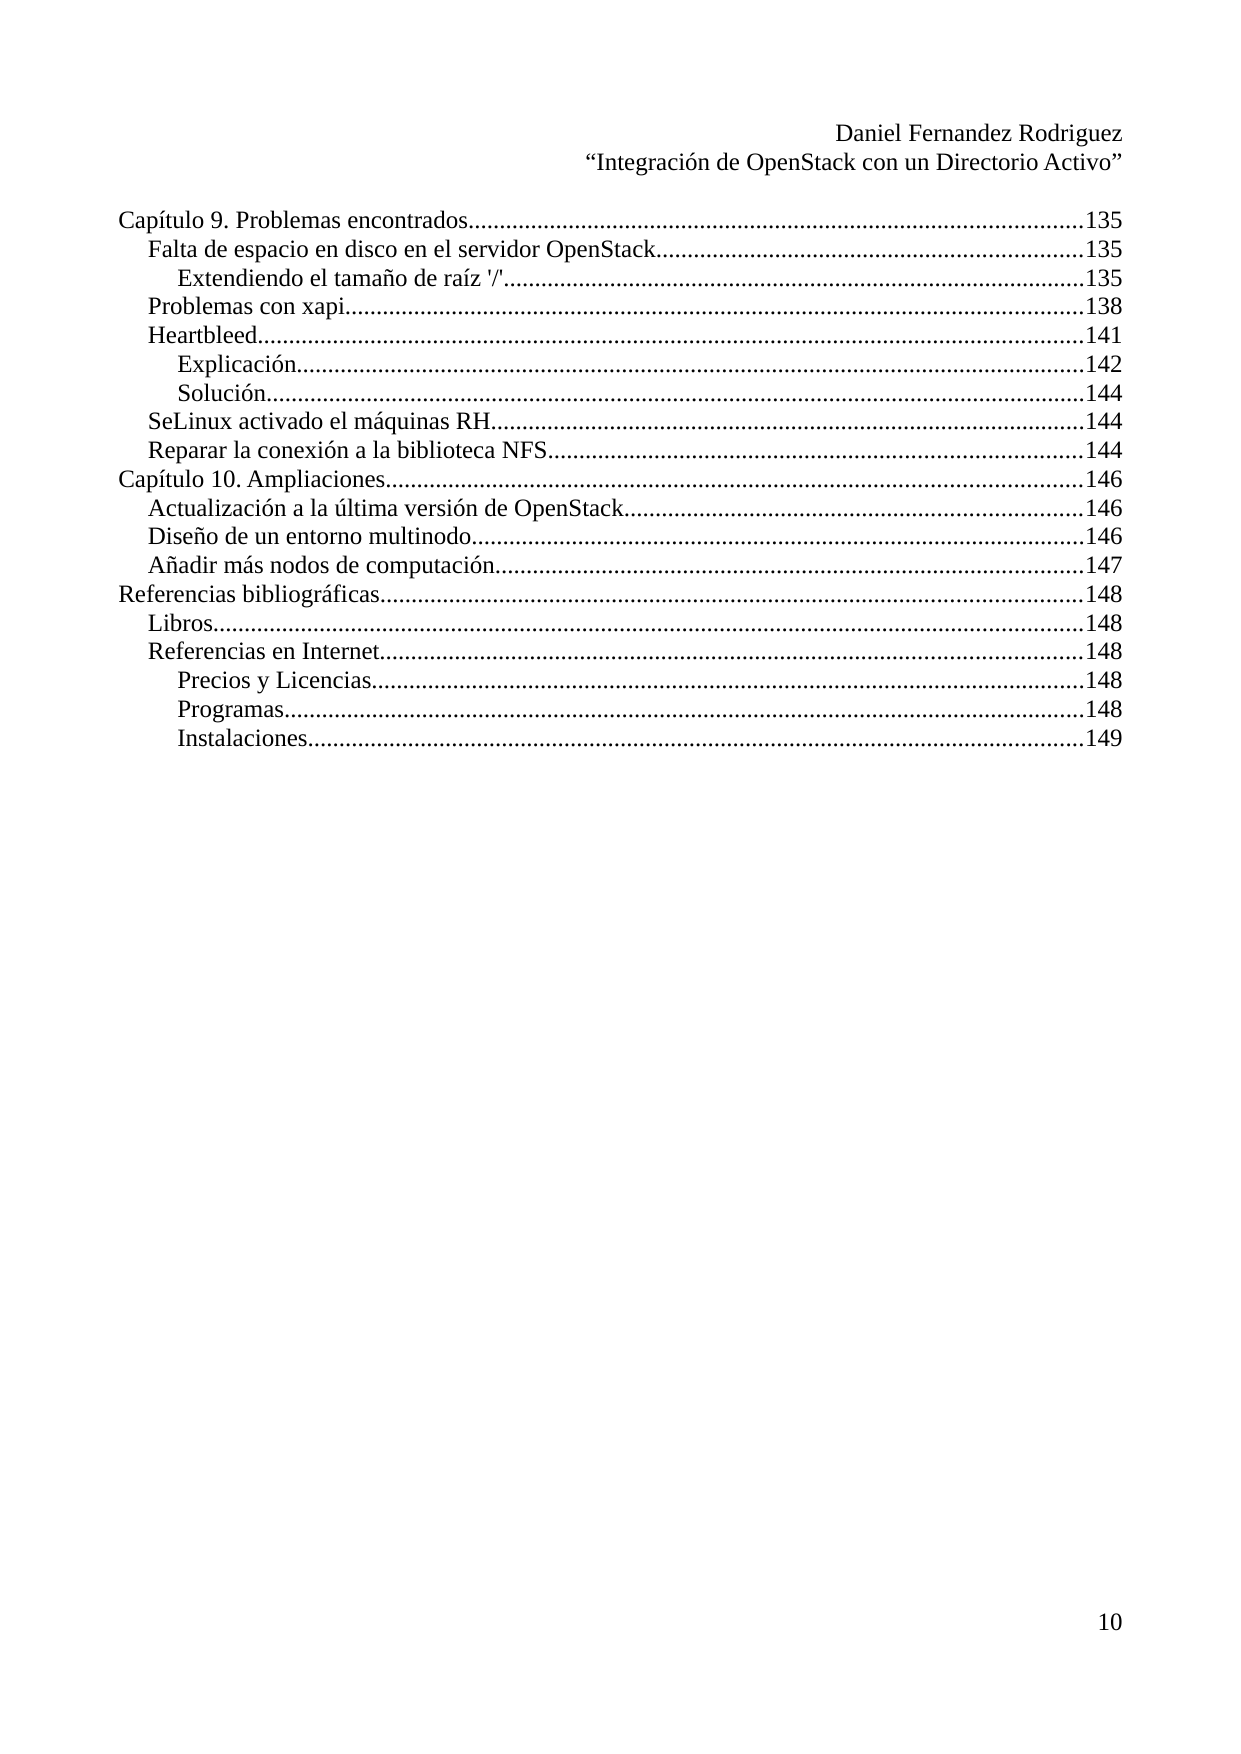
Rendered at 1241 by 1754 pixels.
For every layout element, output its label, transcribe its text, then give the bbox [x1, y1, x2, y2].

text Programas 148 [177, 694, 1122, 723]
text Capítulo 9. Problemas encontrados 135 [118, 205, 1122, 234]
text Referencias bibliográficas 148 [118, 579, 1122, 608]
text Precios y Licencias 148 [177, 665, 1122, 694]
text Extendiendo el tamaño de raíz '/' 135 [177, 263, 1122, 291]
text Explicación 142 [177, 349, 1122, 378]
text Heartbleed 141 [148, 320, 1122, 349]
text Referencias en Internet 148 [148, 636, 1122, 665]
text SeLinux activado el máquinas RH 144 [148, 406, 1122, 435]
text Añadir más nodos de computación 147 [148, 550, 1122, 579]
text Diseño de un entorno multinodo 146 [148, 521, 1122, 550]
text Instalaciones 149 [177, 723, 1122, 751]
text Reparar la conexión a la biblioteca NFS 144 [148, 435, 1122, 464]
text Problemas con xapi 138 [148, 291, 1122, 320]
text Solución 144 [177, 378, 1122, 406]
text Capítulo 10. Ampliaciones 146 [118, 464, 1122, 493]
text Falta de espacio en disco en el servidor OpenStack 135 [148, 234, 1122, 263]
text Libros 148 [148, 608, 1122, 636]
text Actualización a la última versión de OpenStack 146 [148, 493, 1122, 521]
